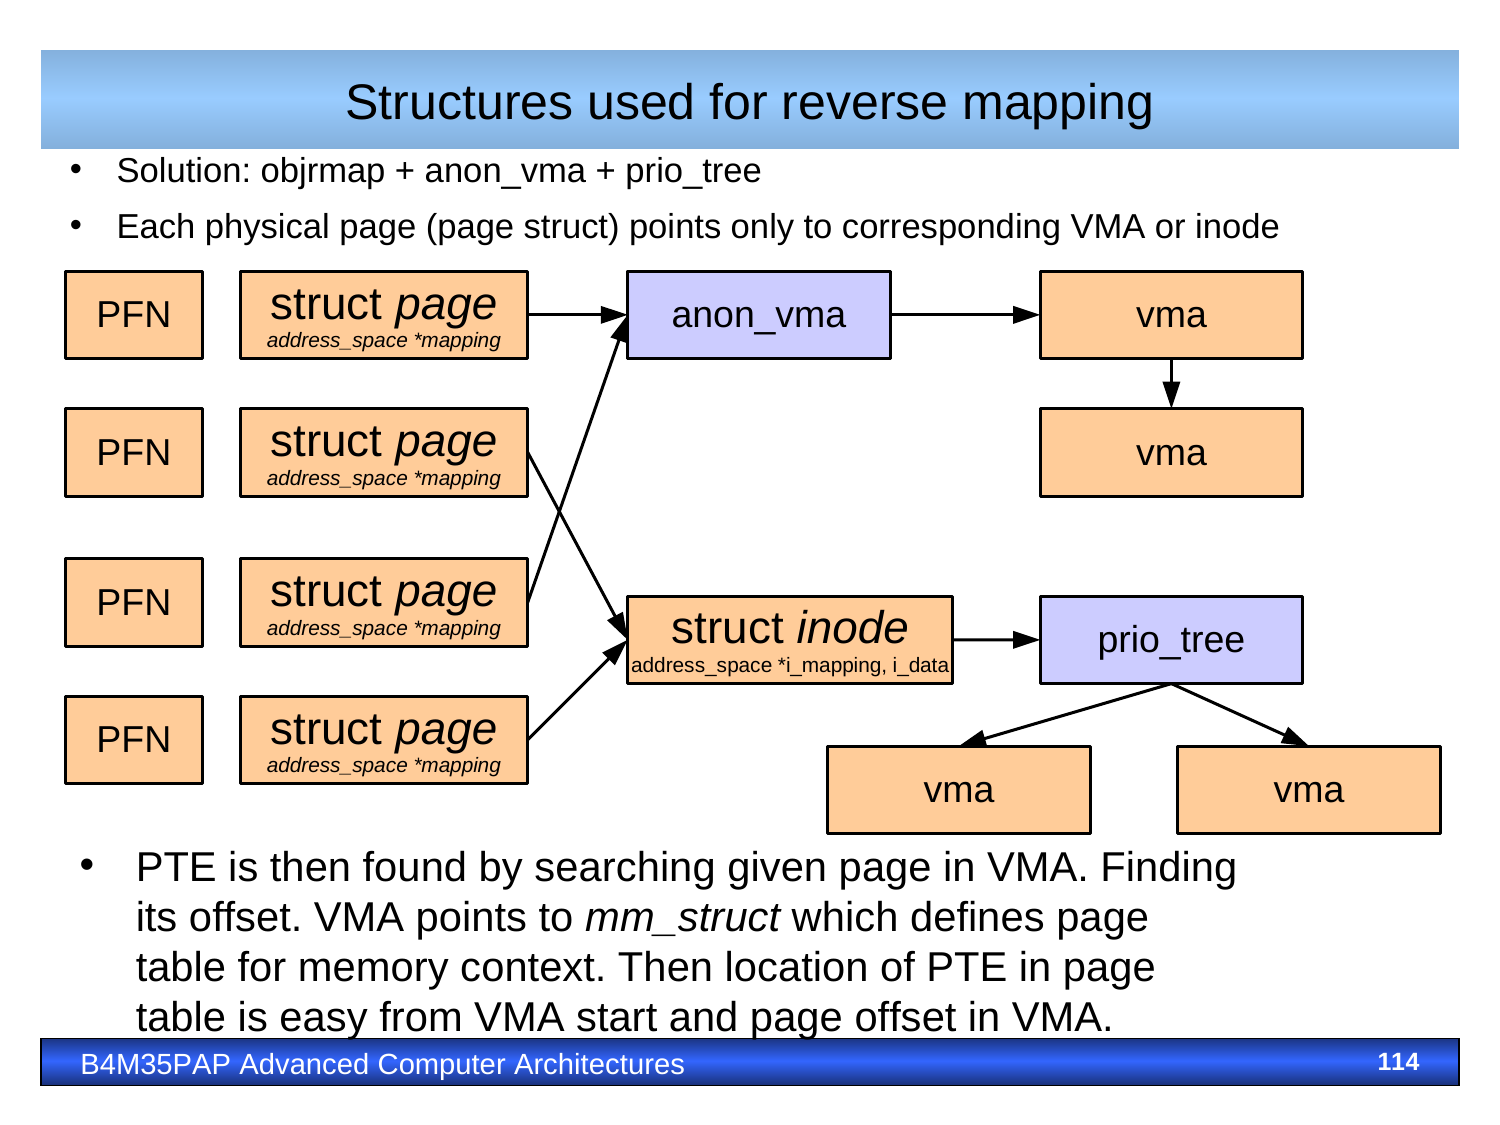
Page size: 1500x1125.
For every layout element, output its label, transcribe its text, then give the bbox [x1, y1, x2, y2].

text_box struct page address_space *mapping [240, 408, 528, 497]
text_box struct page address_space *mapping [240, 271, 528, 359]
text_box vma [1177, 746, 1441, 834]
list Solution: objrmap + anon_vma + prio_tree Each physical page (page struct) points only to corresponding VMA or inode [55, 140, 1469, 255]
text_box PFN [65, 696, 203, 784]
text_box struct inode address_space *i_mapping, i_data [627, 596, 953, 684]
text_box PFN [65, 408, 203, 497]
text_box PFN [65, 558, 203, 647]
text_box vma [827, 746, 1091, 834]
text_box struct page address_space *mapping [240, 558, 528, 647]
text_box vma [1040, 271, 1303, 359]
text_box struct page address_space *mapping [240, 696, 528, 784]
text_box anon_vma [627, 271, 891, 359]
text_box prio_tree [1040, 596, 1303, 684]
title Structures used for reverse mapping [41, 50, 1459, 149]
text_box vma [1040, 408, 1303, 497]
list PTE is then found by searching given page in VMA. Finding its offset. VMA points to mm_struct which defines page table for memory context. Then location of PTE in page table is easy from VMA start and page offset in VMA. [64, 831, 1263, 1048]
text_box PFN [65, 271, 203, 359]
